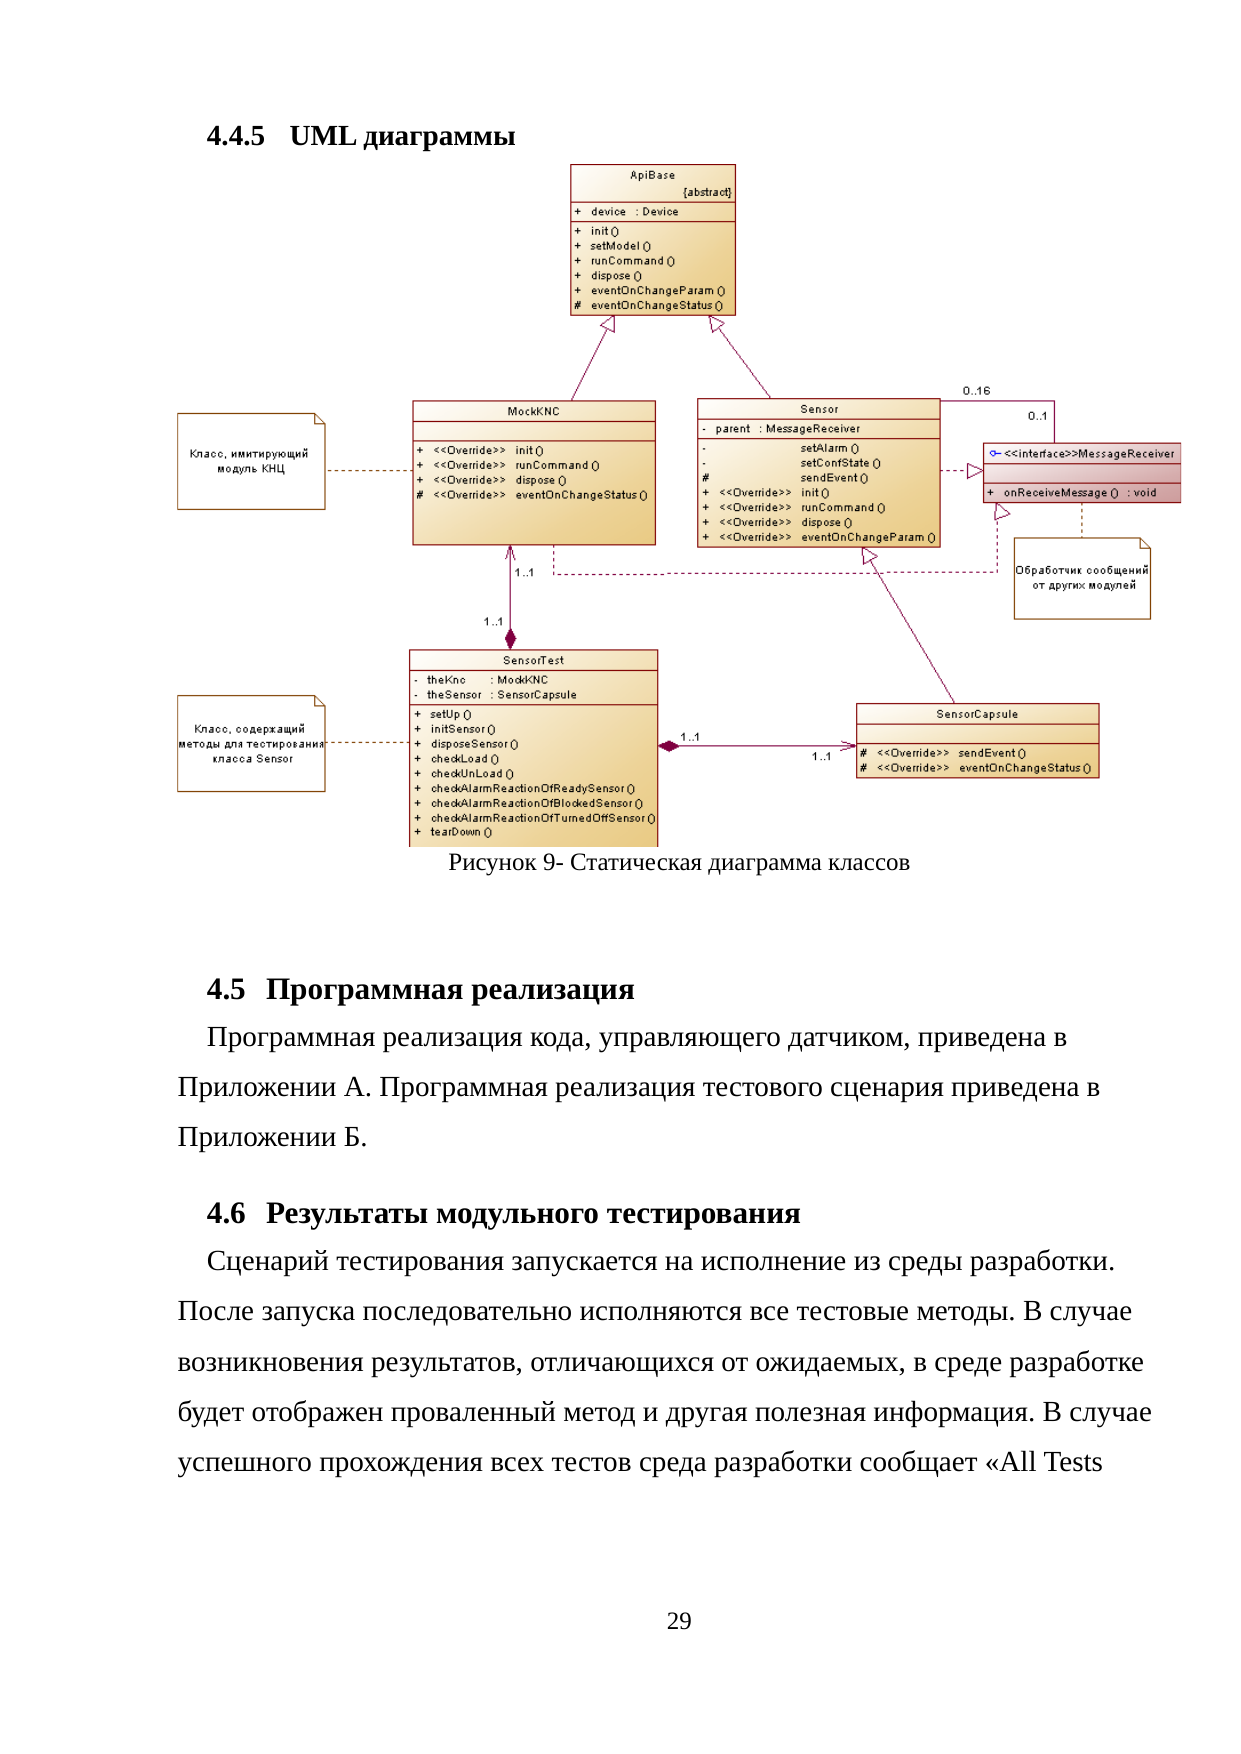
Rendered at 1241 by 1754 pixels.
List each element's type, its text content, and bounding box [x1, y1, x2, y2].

text Сценарий тестирования запускается на исполнение из среды разработки. После запуска последовательно исполняются все тестовые методы. В случае возникновения результатов, отличающихся от ожидаемых, в среде разработке будет отображен проваленный метод и другая полезная информация. В случае успешного прохождения всех тестов среда разработки сообщает «All Tests [177, 1243, 1181, 1478]
subtitle UML диаграммы [177, 118, 1181, 152]
text Программная реализация кода, управляющего датчиком, приведена в Приложении А. Программная реализация тестового сценария приведена в Приложении Б. [177, 1019, 1181, 1153]
text Рисунок 9- Статическая диаграмма классов [177, 847, 1181, 876]
subtitle Программная реализация [177, 970, 1181, 1006]
picture [177, 164, 1182, 847]
subtitle Результаты модульного тестирования [177, 1195, 1181, 1231]
